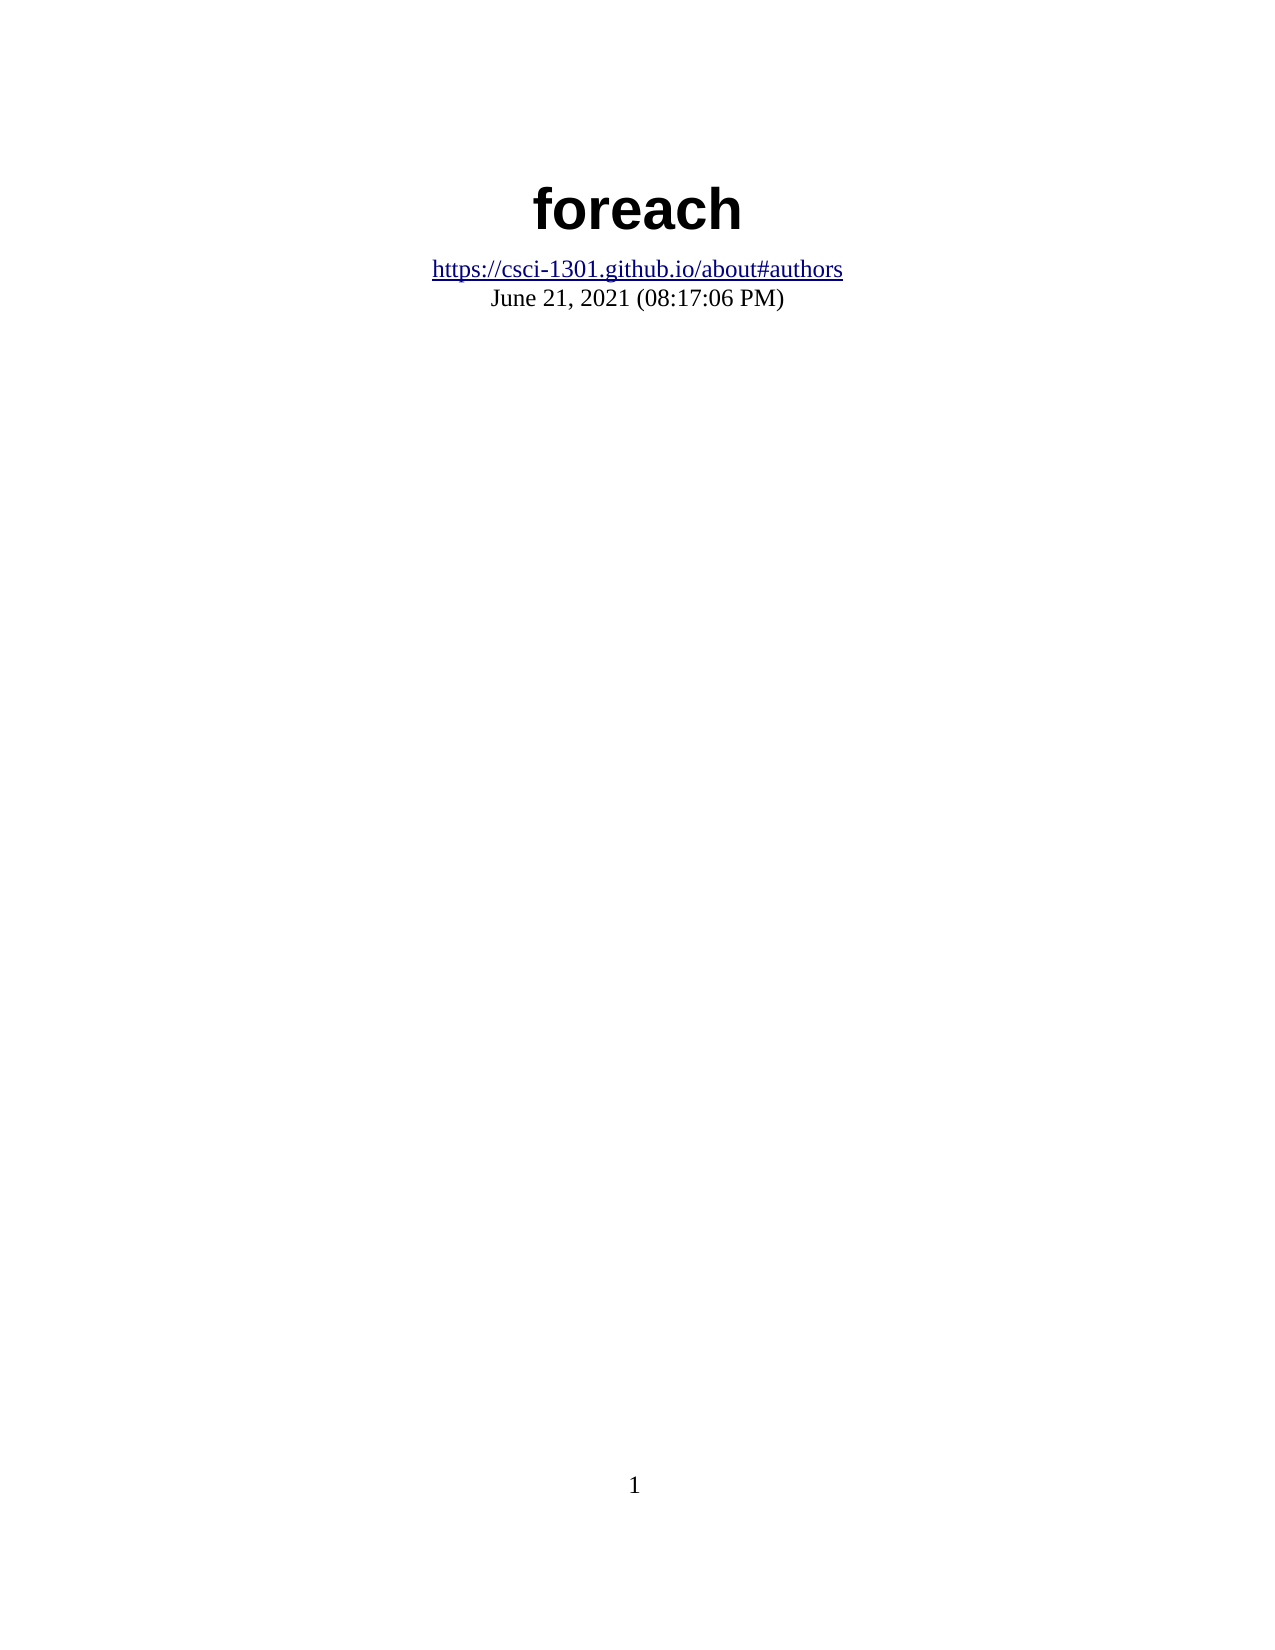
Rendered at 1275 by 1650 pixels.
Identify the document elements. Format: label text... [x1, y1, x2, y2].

text https://csci-1301.github.io/about#authors [150, 254, 1125, 283]
title foreach [150, 175, 1125, 242]
text June 21, 2021 (08:17:06 PM) [150, 283, 1125, 312]
